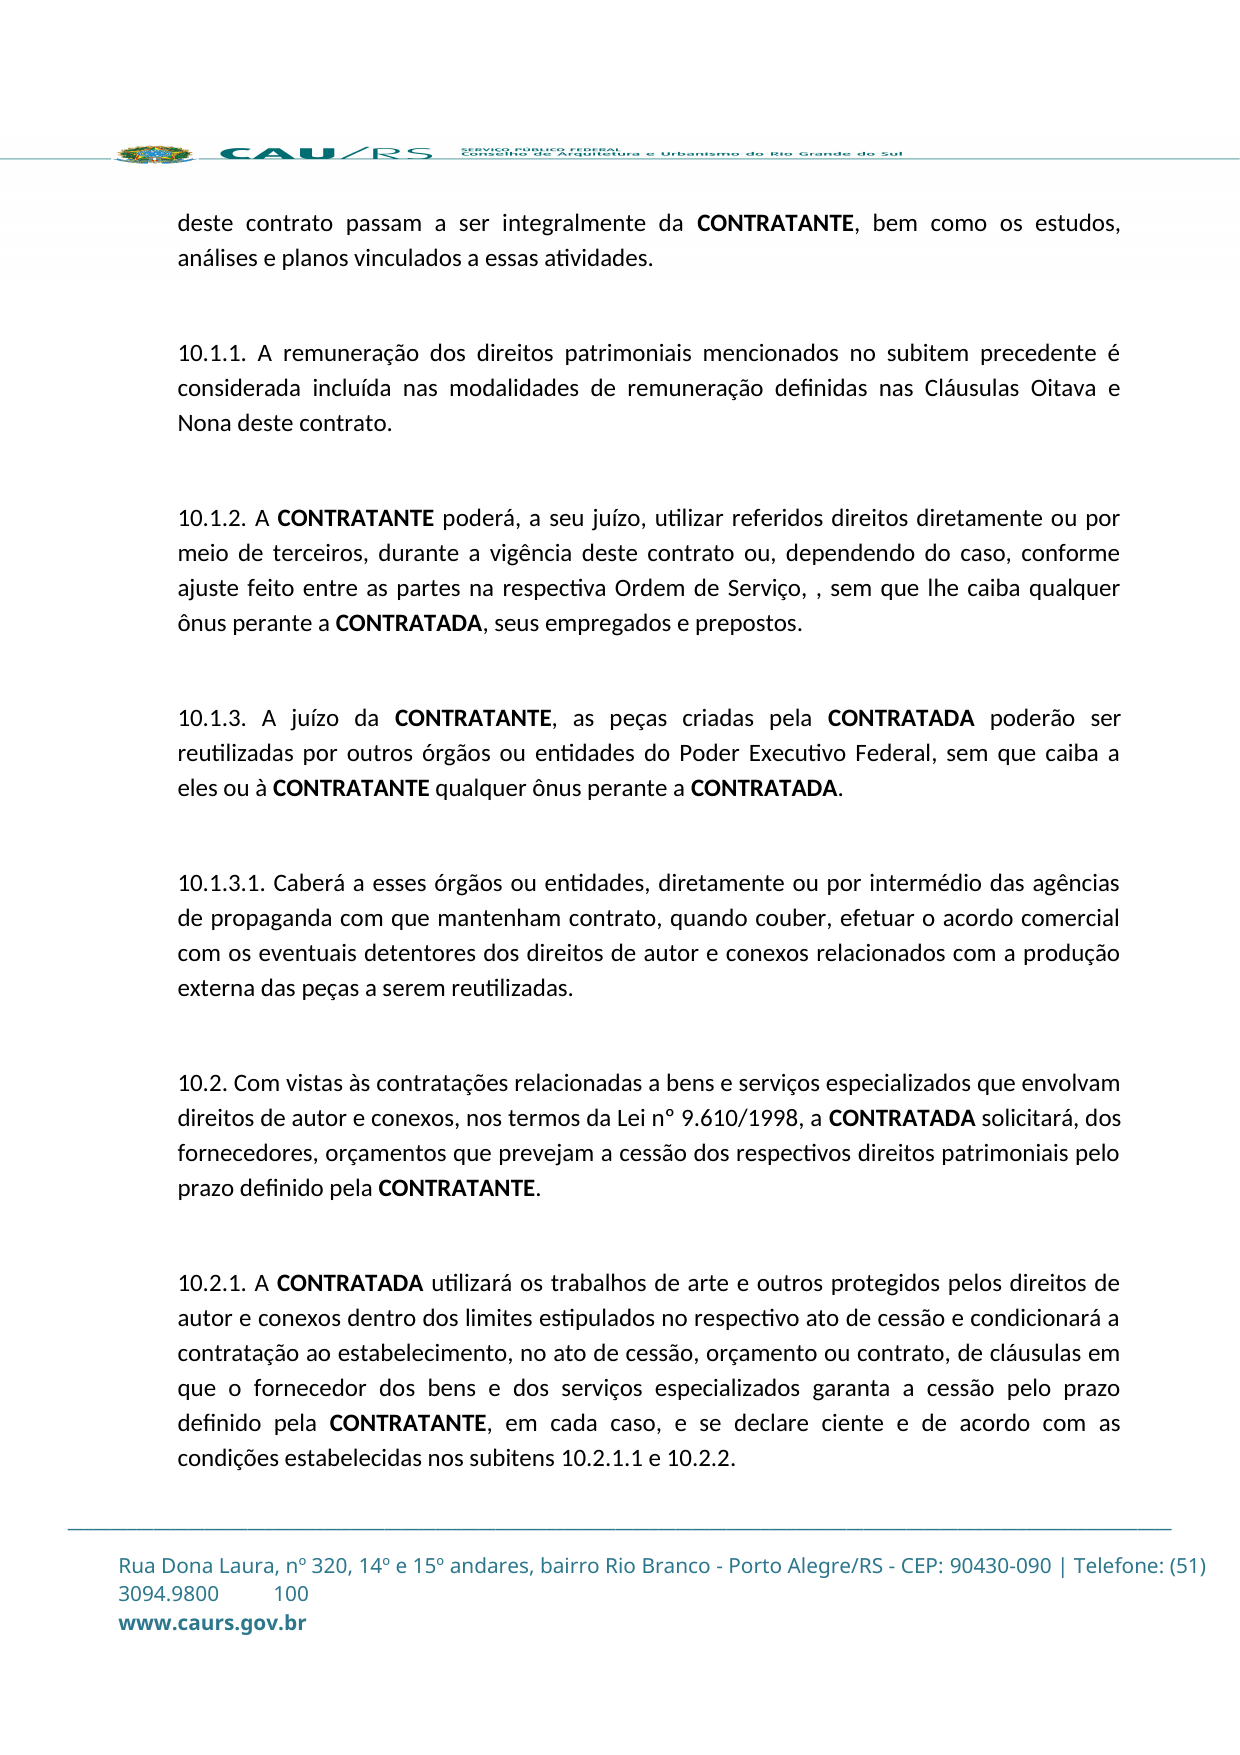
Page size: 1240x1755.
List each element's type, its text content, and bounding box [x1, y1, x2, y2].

text 10.1.3.1. Caberá a esses órgãos ou entidades, diretamente ou por intermédio das agências de propaganda com que mantenham contrato, quando couber, efetuar o acordo comercial com os eventuais detentores dos direitos de autor e conexos relacionados com a produção externa das peças a serem reutilizadas. [177, 867, 1121, 1002]
text 10.2.1. A CONTRATADA utilizará os trabalhos de arte e outros protegidos pelos direitos de autor e conexos dentro dos limites estipulados no respectivo ato de cessão e condicionará a contratação ao estabelecimento, no ato de cessão, orçamento ou contrato, de cláusulas em que o fornecedor dos bens e dos serviços especializados garanta a cessão pelo prazo definido pela CONTRATANTE, em cada caso, e se declare ciente e de acordo com as condições estabelecidas nos subitens 10.2.1.1 e 10.2.2. [177, 1267, 1121, 1472]
text 10.2. Com vistas às contratações relacionadas a bens e serviços especializados que envolvam direitos de autor e conexos, nos termos da Lei nº 9.610/1998, a CONTRATADA solicitará, dos fornecedores, orçamentos que prevejam a cessão dos respectivos direitos patrimoniais pelo prazo definido pela CONTRATANTE. [177, 1067, 1121, 1202]
text 10.1.2. A CONTRATANTE poderá, a seu juízo, utilizar referidos direitos diretamente ou por meio de terceiros, durante a vigência deste contrato ou, dependendo do caso, conforme ajuste feito entre as partes na respectiva Ordem de Serviço, , sem que lhe caiba qualquer ônus perante a CONTRATADA, seus empregados e prepostos. [177, 502, 1121, 637]
text 10.1.3. A juízo da CONTRATANTE, as peças criadas pela CONTRATADA poderão ser reutilizadas por outros órgãos ou entidades do Poder Executivo Federal, sem que caiba a eles ou à CONTRATANTE qualquer ônus perante a CONTRATADA. [177, 702, 1121, 802]
text 10.1.1. A remuneração dos direitos patrimoniais mencionados no subitem precedente é considerada incluída nas modalidades de remuneração definidas nas Cláusulas Oitava e Nona deste contrato. [177, 337, 1121, 437]
